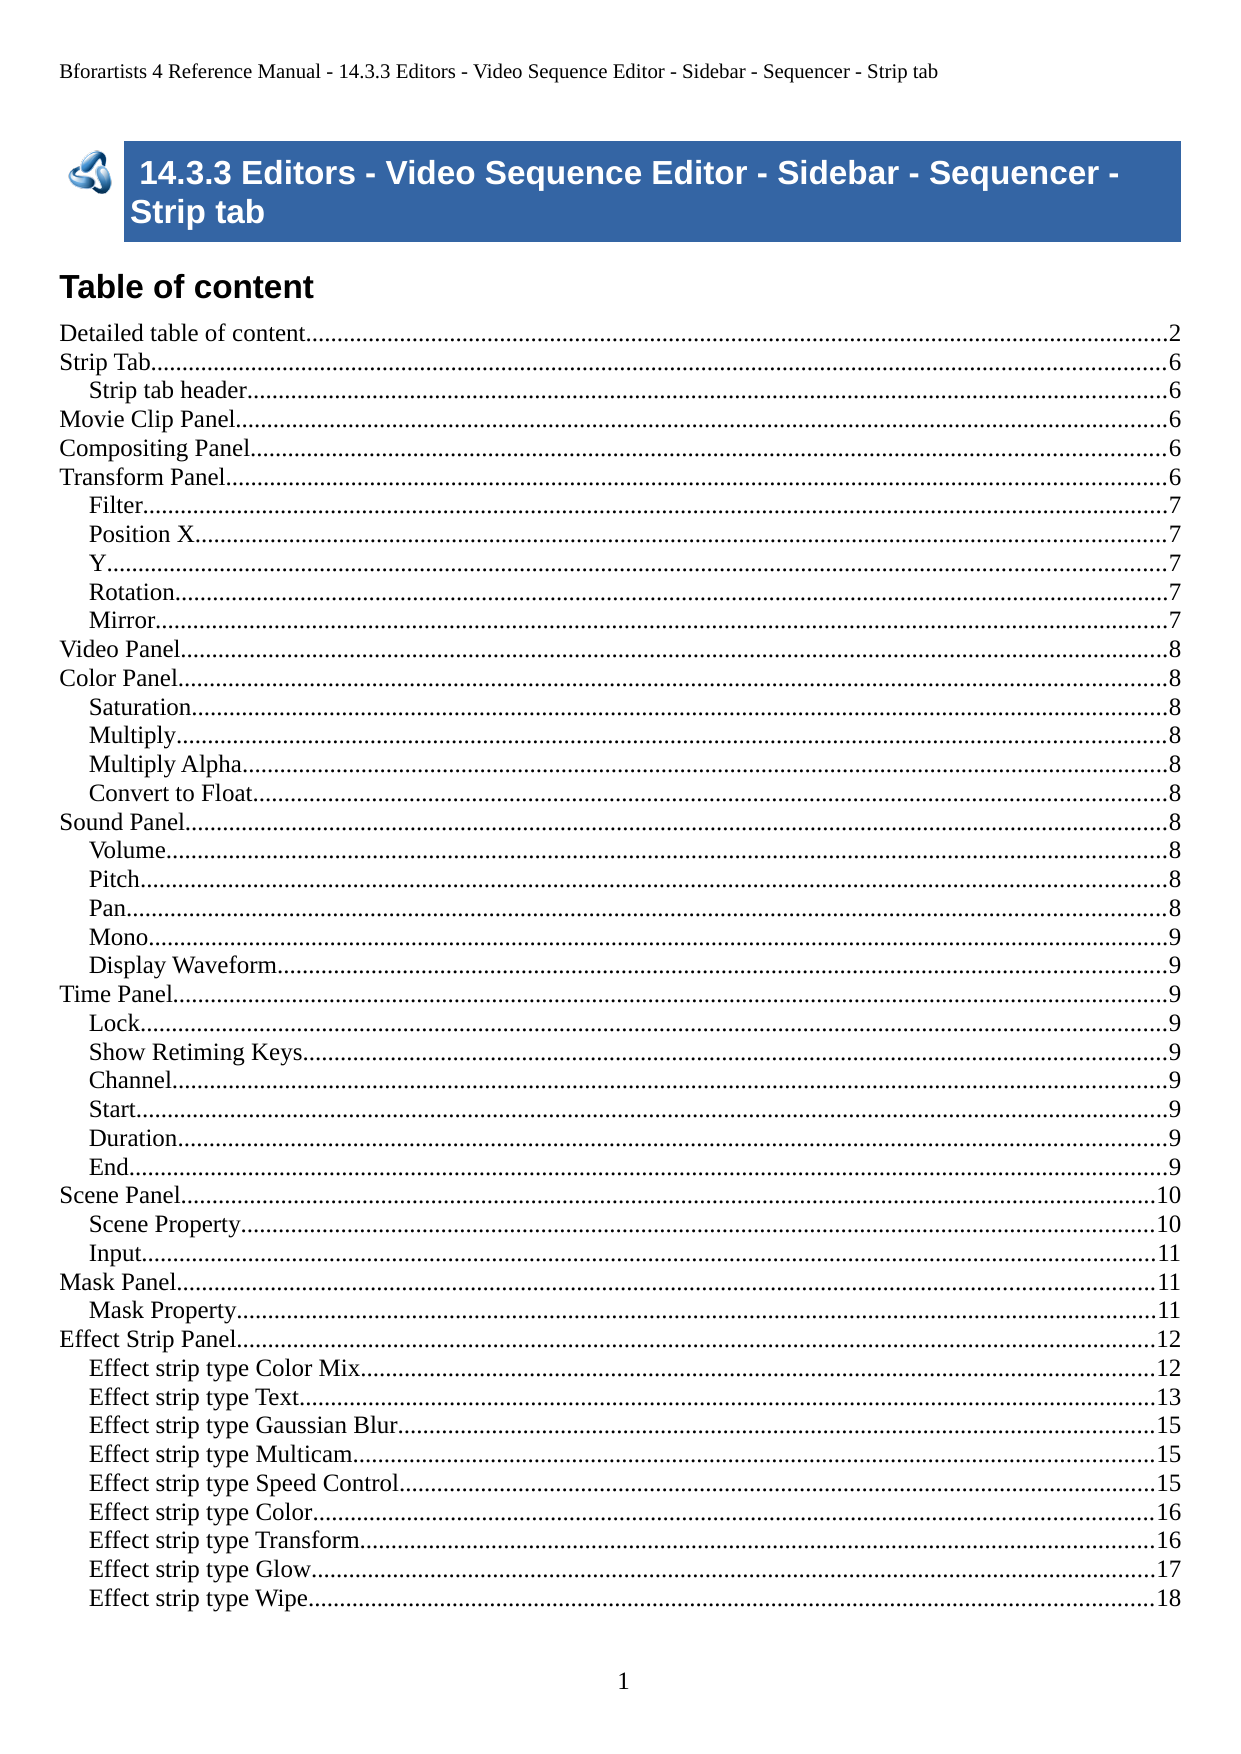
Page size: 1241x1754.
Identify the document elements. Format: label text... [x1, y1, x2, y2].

text Effect strip type Gaussian Blur 15 [88, 1410, 1181, 1439]
text Transform Panel 6 [59, 462, 1181, 490]
text End 9 [88, 1152, 1181, 1180]
text Y 7 [88, 548, 1181, 577]
text Input 11 [88, 1238, 1181, 1267]
text Effect strip type Multicam 15 [88, 1439, 1181, 1468]
subtitle Table of content [59, 267, 1181, 305]
text Effect strip type Color 16 [88, 1497, 1181, 1525]
text Strip tab header 6 [88, 375, 1181, 404]
text Channel 9 [88, 1065, 1181, 1094]
text Color Panel 8 [59, 663, 1181, 692]
picture [65, 147, 114, 197]
text Sound Panel 8 [59, 807, 1181, 835]
text Volume 8 [88, 835, 1181, 864]
text Effect strip type Text 13 [88, 1382, 1181, 1410]
text Effect strip type Wipe 18 [88, 1583, 1181, 1612]
text Scene Panel 10 [59, 1180, 1181, 1209]
text Saturation 8 [88, 692, 1181, 720]
text Pitch 8 [88, 864, 1181, 893]
text Effect strip type Glow 17 [88, 1554, 1181, 1583]
text Rotation 7 [88, 577, 1181, 605]
text Strip Tab 6 [59, 347, 1181, 375]
table_header [59, 141, 124, 242]
text Lock 9 [88, 1008, 1181, 1037]
text Multiply 8 [88, 720, 1181, 749]
text Start 9 [88, 1094, 1181, 1123]
text Mirror 7 [88, 605, 1181, 634]
text Filter 7 [88, 490, 1181, 519]
text Display Waveform 9 [88, 950, 1181, 979]
text Effect Strip Panel 12 [59, 1324, 1181, 1353]
text Effect strip type Speed Control 15 [88, 1468, 1181, 1497]
text Pan 8 [88, 893, 1181, 922]
text Detailed table of content 2 [59, 318, 1181, 347]
text Compositing Panel 6 [59, 433, 1181, 462]
text Mono 9 [88, 922, 1181, 950]
text Convert to Float 8 [88, 778, 1181, 807]
text Movie Clip Panel 6 [59, 404, 1181, 433]
text Multiply Alpha 8 [88, 749, 1181, 778]
text Duration 9 [88, 1123, 1181, 1152]
text Effect strip type Transform 16 [88, 1525, 1181, 1554]
text Effect strip type Color Mix 12 [88, 1353, 1181, 1382]
text Time Panel 9 [59, 979, 1181, 1008]
text Video Panel 8 [59, 634, 1181, 663]
table_header 14.3.3 Editors - Video Sequence Editor - Sidebar - Sequencer - Strip tab [124, 141, 1181, 242]
text Mask Panel 11 [59, 1267, 1181, 1295]
text Scene Property 10 [88, 1209, 1181, 1238]
text Position X 7 [88, 519, 1181, 548]
text Mask Property 11 [88, 1295, 1181, 1324]
text Show Retiming Keys 9 [88, 1037, 1181, 1065]
